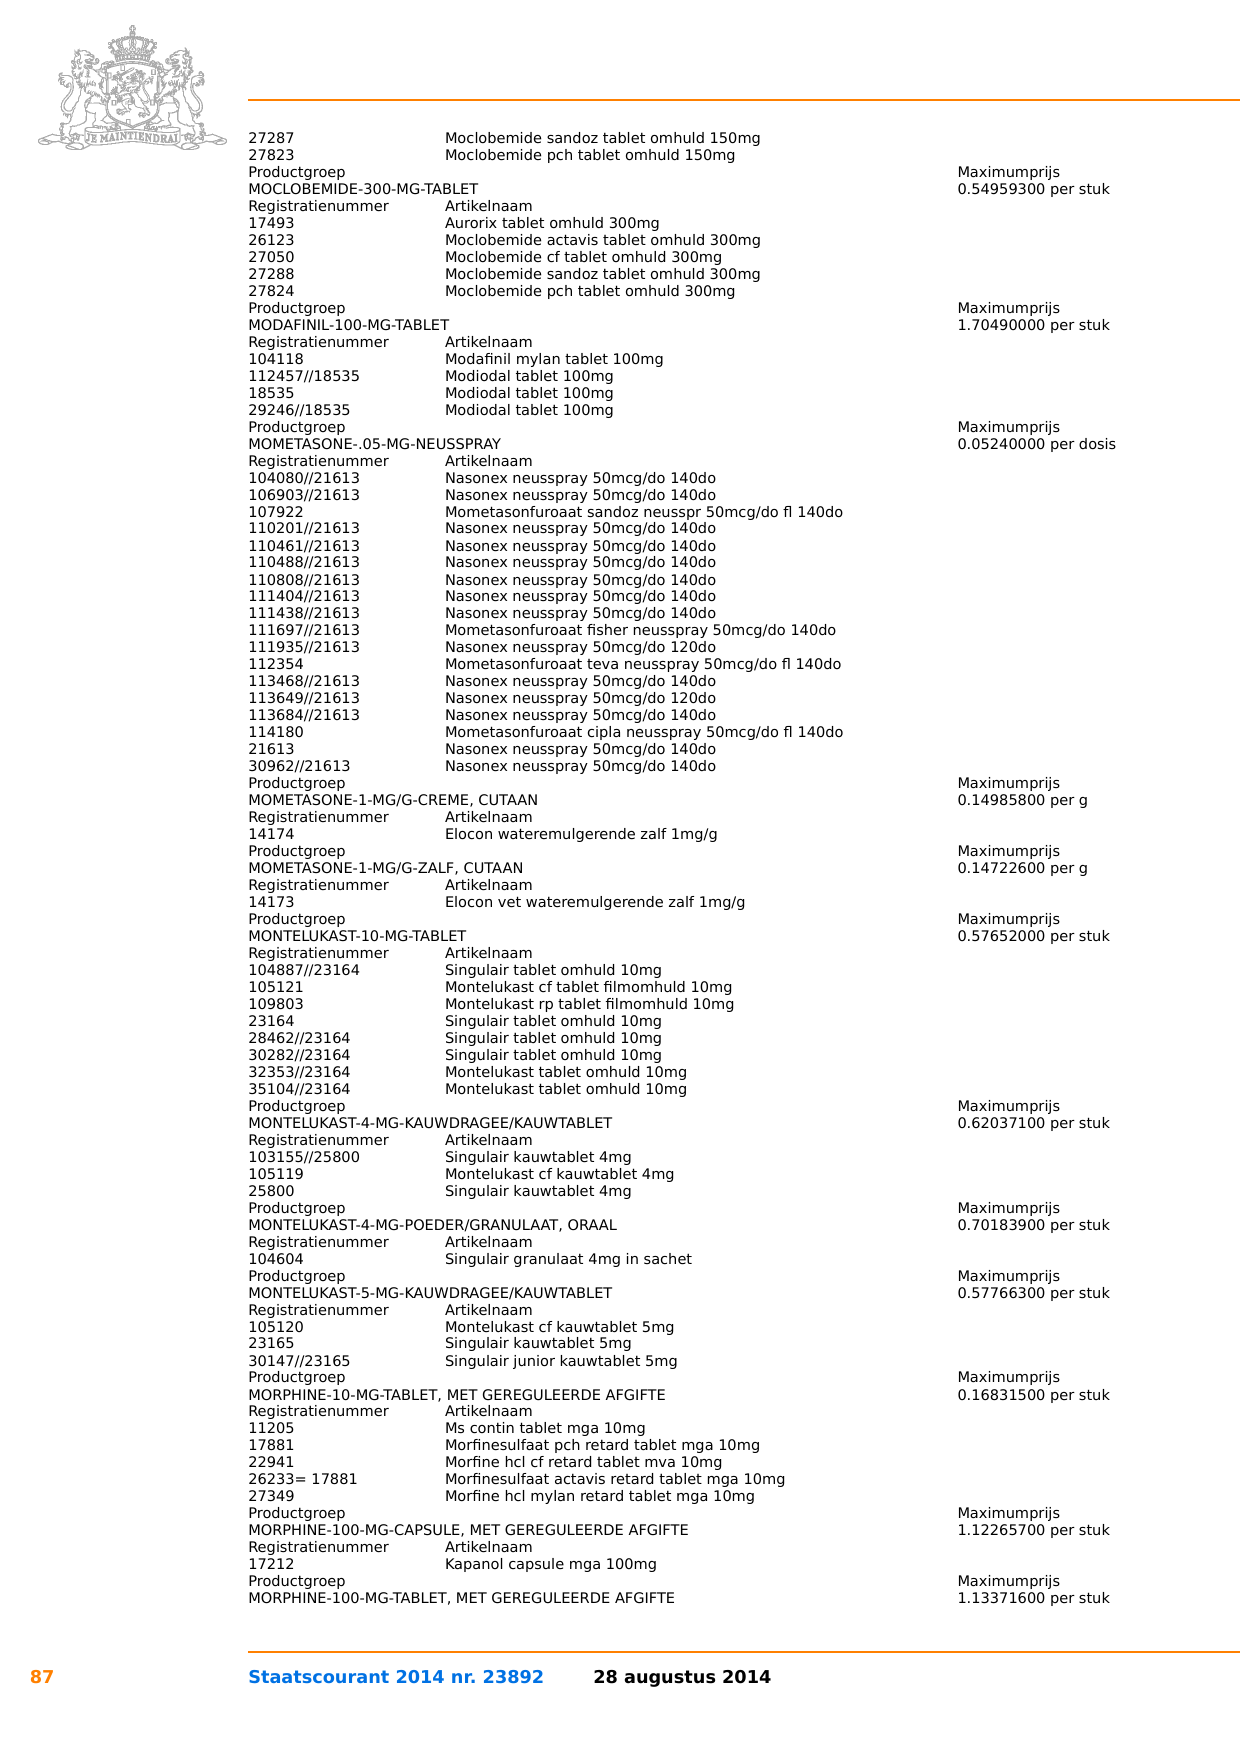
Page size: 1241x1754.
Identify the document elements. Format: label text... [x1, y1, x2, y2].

table_cell Nasonex neusspray 50mcg/do 140do [439, 470, 951, 486]
table_cell [439, 775, 951, 792]
table_cell 18535 [248, 385, 439, 402]
table_cell 27288 [248, 266, 439, 283]
table_cell Montelukast cf kauwtablet 5mg [439, 1319, 951, 1335]
table_cell [951, 351, 1163, 368]
table_cell Kapanol capsule mga 100mg [439, 1556, 951, 1573]
table_cell Artikelnaam [439, 453, 951, 469]
table_cell Productgroep [248, 775, 439, 792]
table_cell [951, 1183, 1163, 1199]
table_cell Registratienummer [248, 1403, 439, 1420]
table_cell Nasonex neusspray 50mcg/do 140do [439, 758, 951, 775]
table_cell Modiodal tablet 100mg [439, 402, 951, 418]
table_cell 104887//23164 [248, 962, 439, 979]
table_cell 11205 [248, 1420, 439, 1437]
table_cell 0.16831500 per stuk [951, 1386, 1163, 1403]
table_cell 29246//18535 [248, 402, 439, 418]
table_cell Artikelnaam [439, 809, 951, 826]
table_cell Maximumprijs [951, 164, 1163, 181]
table_cell Moclobemide sandoz tablet omhuld 300mg [439, 266, 951, 283]
table_cell 105121 [248, 979, 439, 996]
table_cell 111697//21613 [248, 622, 439, 639]
table_cell Registratienummer [248, 877, 439, 894]
table_cell 113468//21613 [248, 673, 439, 690]
table_cell Nasonex neusspray 50mcg/do 140do [439, 707, 951, 724]
table_cell [951, 1047, 1163, 1064]
table_cell 113649//21613 [248, 690, 439, 707]
table_cell 28462//23164 [248, 1030, 439, 1047]
table_cell Nasonex neusspray 50mcg/do 140do [439, 588, 951, 605]
table_cell 30147//23165 [248, 1353, 439, 1369]
table_cell 27287 [248, 130, 439, 147]
table_cell [951, 690, 1163, 707]
table_cell 104604 [248, 1251, 439, 1267]
table_cell [439, 419, 951, 436]
table_cell Registratienummer [248, 1132, 439, 1149]
table_cell 112457//18535 [248, 368, 439, 384]
table_cell 26123 [248, 232, 439, 249]
table_cell [951, 198, 1163, 215]
table_cell [951, 232, 1163, 249]
table_cell [951, 571, 1163, 588]
table_cell 111438//21613 [248, 605, 439, 622]
table_cell [951, 1488, 1163, 1505]
table_cell [951, 334, 1163, 351]
table_cell 30962//21613 [248, 758, 439, 775]
table_cell 113684//21613 [248, 707, 439, 724]
table_cell [439, 1268, 951, 1284]
table_cell Montelukast tablet omhuld 10mg [439, 1064, 951, 1081]
table_cell Singulair tablet omhuld 10mg [439, 1030, 951, 1047]
table_cell MONTELUKAST-4-MG-POEDER/GRANULAAT, ORAAL [248, 1217, 951, 1233]
table_cell Maximumprijs [951, 1098, 1163, 1115]
table_cell Registratienummer [248, 1234, 439, 1251]
table_cell Singulair kauwtablet 5mg [439, 1335, 951, 1352]
table_cell [951, 368, 1163, 384]
table_cell 112354 [248, 656, 439, 673]
table_cell Nasonex neusspray 50mcg/do 140do [439, 673, 951, 690]
table_cell 104118 [248, 351, 439, 368]
table_cell 110461//21613 [248, 538, 439, 554]
table_cell [951, 979, 1163, 996]
table_cell [951, 877, 1163, 894]
table_cell Maximumprijs [951, 775, 1163, 792]
table_cell [951, 1301, 1163, 1318]
table_cell Maximumprijs [951, 1268, 1163, 1284]
table_cell Maximumprijs [951, 911, 1163, 928]
table_cell Montelukast cf tablet filmomhuld 10mg [439, 979, 951, 996]
table_cell [951, 639, 1163, 656]
table_cell Productgroep [248, 843, 439, 860]
table_cell Nasonex neusspray 50mcg/do 140do [439, 538, 951, 554]
table_cell [951, 605, 1163, 622]
table_cell MORPHINE-100-MG-CAPSULE, MET GEREGULEERDE AFGIFTE [248, 1522, 951, 1539]
table_cell [951, 1437, 1163, 1454]
table_cell Singulair kauwtablet 4mg [439, 1183, 951, 1199]
table_cell [439, 1505, 951, 1522]
table_cell [951, 945, 1163, 962]
table_cell Morfine hcl mylan retard tablet mga 10mg [439, 1488, 951, 1505]
table_cell Productgroep [248, 419, 439, 436]
table_cell Registratienummer [248, 945, 439, 962]
table_cell [439, 1098, 951, 1115]
table_cell Productgroep [248, 1200, 439, 1217]
table_cell Registratienummer [248, 198, 439, 215]
table_cell 0.57652000 per stuk [951, 928, 1163, 945]
table_cell Registratienummer [248, 453, 439, 469]
table_cell 23164 [248, 1013, 439, 1030]
table_cell [951, 1420, 1163, 1437]
table_cell 30282//23164 [248, 1047, 439, 1064]
table_cell Registratienummer [248, 809, 439, 826]
table_cell [951, 215, 1163, 232]
table_cell Nasonex neusspray 50mcg/do 140do [439, 554, 951, 571]
table_cell Registratienummer [248, 1301, 439, 1318]
table_cell 105119 [248, 1166, 439, 1183]
table_cell Productgroep [248, 1505, 439, 1522]
table_cell [951, 1166, 1163, 1183]
table_cell MORPHINE-100-MG-TABLET, MET GEREGULEERDE AFGIFTE [248, 1590, 951, 1607]
table_cell Maximumprijs [951, 1505, 1163, 1522]
table_cell 0.54959300 per stuk [951, 181, 1163, 198]
table_cell MORPHINE-10-MG-TABLET, MET GEREGULEERDE AFGIFTE [248, 1386, 951, 1403]
table_cell [439, 1200, 951, 1217]
table_cell [951, 147, 1163, 164]
table_cell 14173 [248, 894, 439, 911]
table_cell 1.13371600 per stuk [951, 1590, 1163, 1607]
table_cell Artikelnaam [439, 334, 951, 351]
table_cell [951, 1403, 1163, 1420]
table_cell Moclobemide pch tablet omhuld 300mg [439, 283, 951, 300]
table_cell Maximumprijs [951, 300, 1163, 317]
table_cell [951, 1013, 1163, 1030]
table_cell [951, 588, 1163, 605]
table_cell [951, 758, 1163, 775]
table_cell [951, 1319, 1163, 1335]
table_cell Modiodal tablet 100mg [439, 368, 951, 384]
table_cell Maximumprijs [951, 419, 1163, 436]
table_cell [951, 1251, 1163, 1267]
table_cell [951, 1064, 1163, 1081]
table_cell 0.57766300 per stuk [951, 1285, 1163, 1301]
table_cell 17493 [248, 215, 439, 232]
table_cell 32353//23164 [248, 1064, 439, 1081]
table_cell Montelukast cf kauwtablet 4mg [439, 1166, 951, 1183]
table_cell [951, 249, 1163, 266]
table_cell Mometasonfuroaat teva neusspray 50mcg/do fl 140do [439, 656, 951, 673]
table_cell Montelukast rp tablet filmomhuld 10mg [439, 996, 951, 1013]
table_cell [951, 1149, 1163, 1166]
table_cell Nasonex neusspray 50mcg/do 140do [439, 571, 951, 588]
table_cell [951, 673, 1163, 690]
table_cell [951, 894, 1163, 911]
table_cell Singulair tablet omhuld 10mg [439, 1013, 951, 1030]
table_cell Singulair kauwtablet 4mg [439, 1149, 951, 1166]
table_cell 21613 [248, 741, 439, 758]
table_cell 0.70183900 per stuk [951, 1217, 1163, 1233]
table_cell Productgroep [248, 1369, 439, 1386]
table_cell MONTELUKAST-10-MG-TABLET [248, 928, 951, 945]
table_cell Nasonex neusspray 50mcg/do 140do [439, 520, 951, 537]
table_cell [951, 741, 1163, 758]
table_cell [951, 1030, 1163, 1047]
table_cell 22941 [248, 1454, 439, 1471]
table_cell [439, 1369, 951, 1386]
table_cell MOMETASONE-.05-MG-NEUSSPRAY [248, 436, 951, 452]
table_cell [951, 504, 1163, 520]
table_cell Mometasonfuroaat fisher neusspray 50mcg/do 140do [439, 622, 951, 639]
table_cell [951, 486, 1163, 503]
picture [38, 25, 227, 150]
table_cell [951, 385, 1163, 402]
table_cell 17881 [248, 1437, 439, 1454]
table_cell 106903//21613 [248, 486, 439, 503]
table_cell MOMETASONE-1-MG/G-ZALF, CUTAAN [248, 860, 951, 877]
table_cell Morfinesulfaat actavis retard tablet mga 10mg [439, 1471, 951, 1488]
table_cell [951, 470, 1163, 486]
table_cell [951, 130, 1163, 147]
table_cell MOCLOBEMIDE-300-MG-TABLET [248, 181, 951, 198]
table_cell Moclobemide pch tablet omhuld 150mg [439, 147, 951, 164]
table_cell 27824 [248, 283, 439, 300]
table_cell 14174 [248, 826, 439, 843]
table_cell Aurorix tablet omhuld 300mg [439, 215, 951, 232]
table_cell [951, 622, 1163, 639]
table_cell 114180 [248, 724, 439, 741]
table_cell [951, 1471, 1163, 1488]
table_cell [951, 538, 1163, 554]
table_cell Moclobemide sandoz tablet omhuld 150mg [439, 130, 951, 147]
table_cell Elocon vet wateremulgerende zalf 1mg/g [439, 894, 951, 911]
table_cell [951, 554, 1163, 571]
table_cell [951, 1081, 1163, 1098]
table_cell [439, 843, 951, 860]
table_cell [951, 402, 1163, 418]
table_cell Productgroep [248, 1268, 439, 1284]
table_cell 110808//21613 [248, 571, 439, 588]
table_cell Mometasonfuroaat cipla neusspray 50mcg/do fl 140do [439, 724, 951, 741]
table_cell Mometasonfuroaat sandoz neusspr 50mcg/do fl 140do [439, 504, 951, 520]
table_cell [439, 1573, 951, 1590]
table_cell Ms contin tablet mga 10mg [439, 1420, 951, 1437]
table_cell Nasonex neusspray 50mcg/do 140do [439, 741, 951, 758]
table_cell Nasonex neusspray 50mcg/do 120do [439, 690, 951, 707]
table_cell Moclobemide cf tablet omhuld 300mg [439, 249, 951, 266]
table_cell Maximumprijs [951, 1573, 1163, 1590]
table_cell 1.70490000 per stuk [951, 317, 1163, 334]
table_cell Productgroep [248, 164, 439, 181]
table_cell 111935//21613 [248, 639, 439, 656]
table_cell [951, 724, 1163, 741]
table_cell [439, 911, 951, 928]
table_cell 110488//21613 [248, 554, 439, 571]
table_cell 0.05240000 per dosis [951, 436, 1163, 452]
table_cell MONTELUKAST-4-MG-KAUWDRAGEE/KAUWTABLET [248, 1115, 951, 1132]
table_cell Nasonex neusspray 50mcg/do 140do [439, 486, 951, 503]
table_cell [951, 1353, 1163, 1369]
table_cell Artikelnaam [439, 198, 951, 215]
table_cell [951, 809, 1163, 826]
table_cell 0.14985800 per g [951, 792, 1163, 809]
table_cell Moclobemide actavis tablet omhuld 300mg [439, 232, 951, 249]
table_cell [951, 283, 1163, 300]
table_cell Maximumprijs [951, 1369, 1163, 1386]
table_cell 0.14722600 per g [951, 860, 1163, 877]
table_cell 104080//21613 [248, 470, 439, 486]
table_cell Artikelnaam [439, 1301, 951, 1318]
table_cell [951, 1556, 1163, 1573]
table_cell Elocon wateremulgerende zalf 1mg/g [439, 826, 951, 843]
table_cell [951, 520, 1163, 537]
table_cell [951, 707, 1163, 724]
table_cell 35104//23164 [248, 1081, 439, 1098]
table_cell 25800 [248, 1183, 439, 1199]
table_cell Maximumprijs [951, 843, 1163, 860]
table_cell 27823 [248, 147, 439, 164]
table_cell Artikelnaam [439, 1234, 951, 1251]
table_cell [951, 1454, 1163, 1471]
table_cell [951, 996, 1163, 1013]
table_cell Nasonex neusspray 50mcg/do 120do [439, 639, 951, 656]
table_cell Productgroep [248, 911, 439, 928]
table_cell Artikelnaam [439, 945, 951, 962]
table_cell 1.12265700 per stuk [951, 1522, 1163, 1539]
table_cell Montelukast tablet omhuld 10mg [439, 1081, 951, 1098]
table_cell [951, 1335, 1163, 1352]
table_cell [951, 962, 1163, 979]
table_cell Singulair tablet omhuld 10mg [439, 962, 951, 979]
table_cell MONTELUKAST-5-MG-KAUWDRAGEE/KAUWTABLET [248, 1285, 951, 1301]
table_cell Modafinil mylan tablet 100mg [439, 351, 951, 368]
table_cell MODAFINIL-100-MG-TABLET [248, 317, 951, 334]
table_cell 111404//21613 [248, 588, 439, 605]
table_cell Productgroep [248, 1098, 439, 1115]
table_cell [951, 1234, 1163, 1251]
table_cell Artikelnaam [439, 877, 951, 894]
table_cell Registratienummer [248, 334, 439, 351]
table_cell [951, 1132, 1163, 1149]
table_cell Singulair granulaat 4mg in sachet [439, 1251, 951, 1267]
table_cell Registratienummer [248, 1539, 439, 1556]
table_cell Morfinesulfaat pch retard tablet mga 10mg [439, 1437, 951, 1454]
table_cell Nasonex neusspray 50mcg/do 140do [439, 605, 951, 622]
table_cell 103155//25800 [248, 1149, 439, 1166]
table_cell 23165 [248, 1335, 439, 1352]
table_cell Singulair junior kauwtablet 5mg [439, 1353, 951, 1369]
table_cell 110201//21613 [248, 520, 439, 537]
table_cell [439, 300, 951, 317]
table_cell 0.62037100 per stuk [951, 1115, 1163, 1132]
table_cell MOMETASONE-1-MG/G-CREME, CUTAAN [248, 792, 951, 809]
table_cell 27050 [248, 249, 439, 266]
table_cell Artikelnaam [439, 1539, 951, 1556]
table_cell [951, 453, 1163, 469]
table_cell 26233= 17881 [248, 1471, 439, 1488]
table_cell Maximumprijs [951, 1200, 1163, 1217]
table_cell [951, 656, 1163, 673]
table_cell 109803 [248, 996, 439, 1013]
table_cell [951, 1539, 1163, 1556]
table_cell Morfine hcl cf retard tablet mva 10mg [439, 1454, 951, 1471]
table_cell [439, 164, 951, 181]
table_cell Modiodal tablet 100mg [439, 385, 951, 402]
table_cell 17212 [248, 1556, 439, 1573]
table_cell 107922 [248, 504, 439, 520]
table_cell [951, 826, 1163, 843]
table_cell Artikelnaam [439, 1403, 951, 1420]
table_cell [951, 266, 1163, 283]
table_cell 105120 [248, 1319, 439, 1335]
table_cell 27349 [248, 1488, 439, 1505]
table_cell Productgroep [248, 1573, 439, 1590]
table_cell Singulair tablet omhuld 10mg [439, 1047, 951, 1064]
table_cell Artikelnaam [439, 1132, 951, 1149]
table_cell Productgroep [248, 300, 439, 317]
